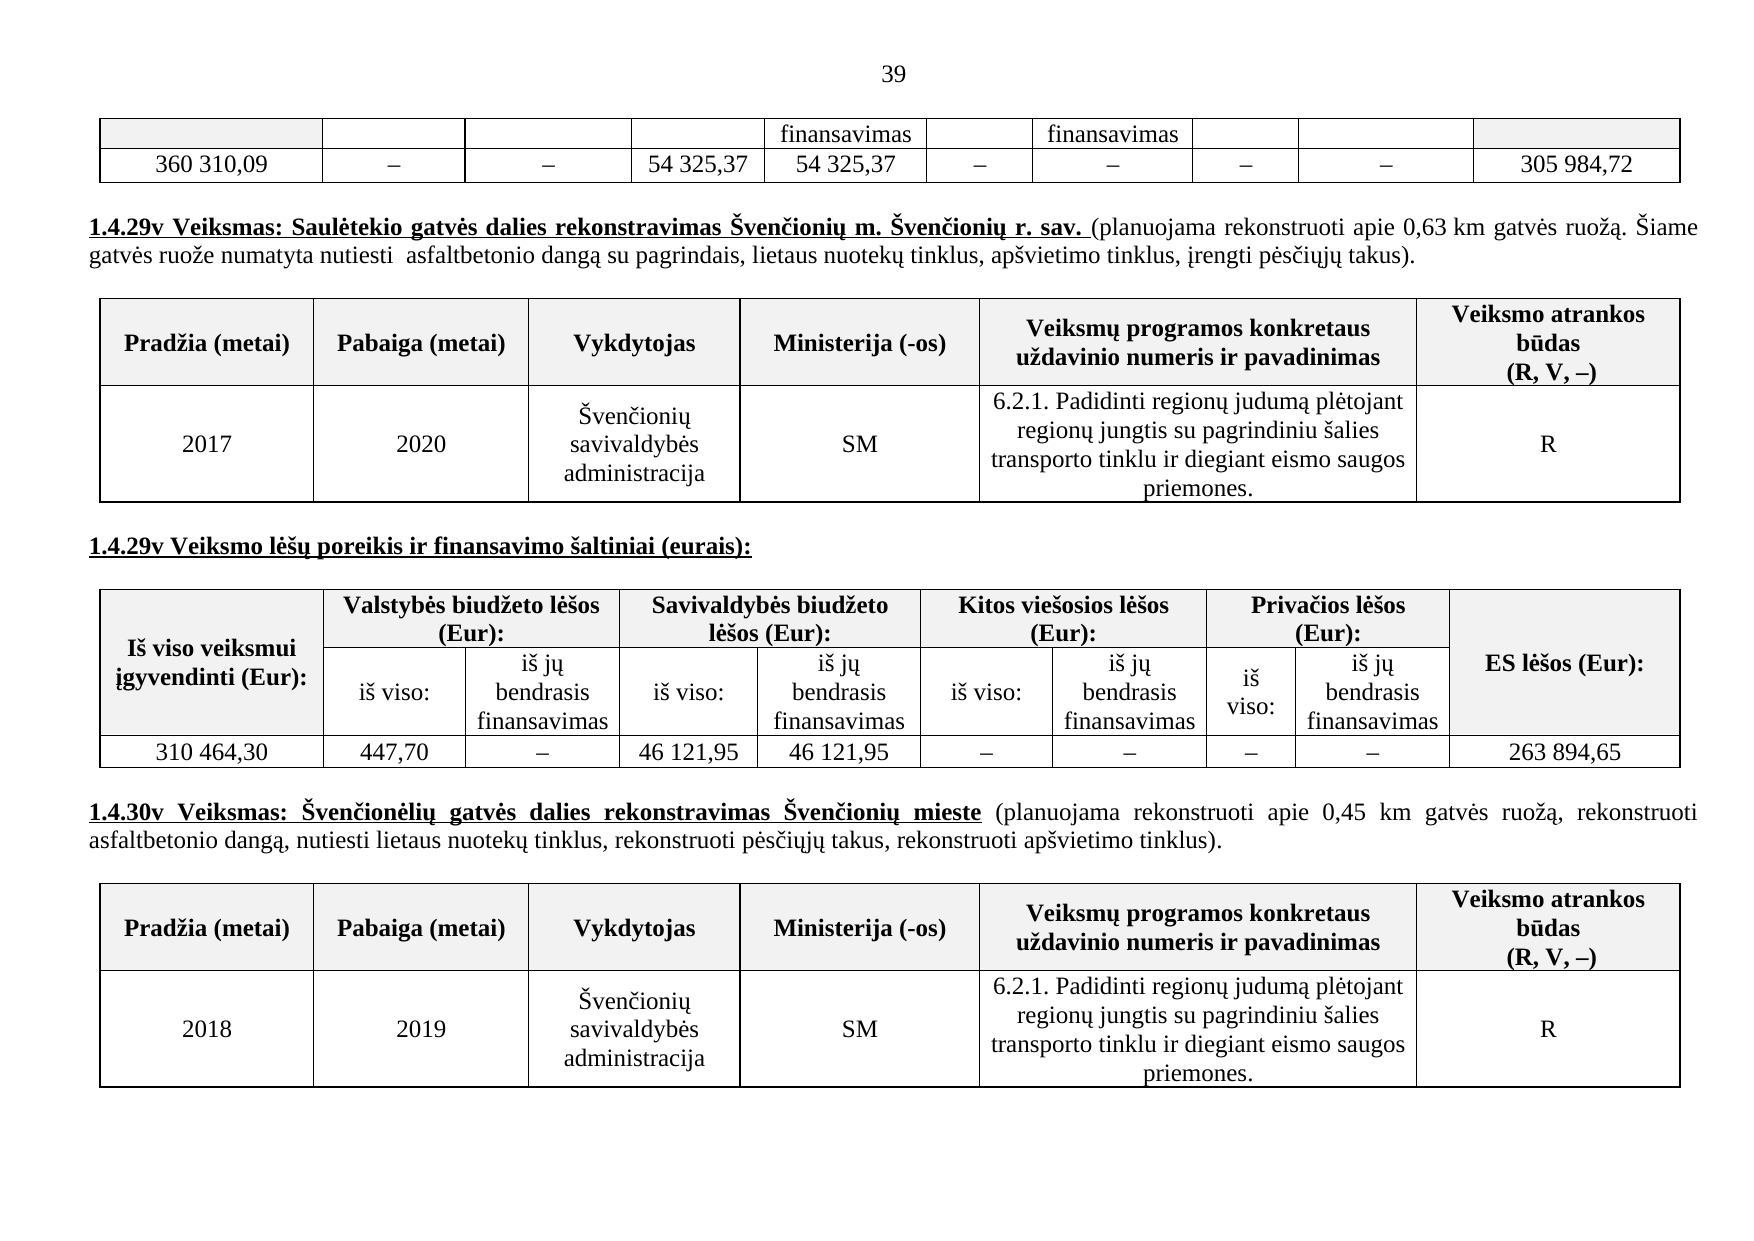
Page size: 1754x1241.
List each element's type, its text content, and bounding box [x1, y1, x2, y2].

table_header ES lėšos (Eur): [1450, 590, 1679, 734]
text 1.4.29v Veiksmas: Saulėtekio gatvės dalies rekonstravimas Švenčionių m. Švenčionių r. sav. (planuojama rekonstruoti apie 0,63 km gatvės ruožą. Šiame gatvės ruože numatyta nutiesti asfaltbetonio dangą su pagrindais, lietaus nuotekų tinklus, apšvietimo tinklus, įrengti pėsčiųjų takus). [89, 212, 1698, 269]
table_cell – [1053, 736, 1206, 767]
table_cell iš jų bendrasis finansavimas [1053, 648, 1206, 734]
table_cell iš viso: [324, 648, 465, 734]
table_header Veiksmo atrankos būdas (R, V, –) [1417, 884, 1679, 970]
table_cell – [1207, 736, 1295, 767]
table_header Ministerija (-os) [741, 299, 979, 385]
table_cell R [1417, 971, 1679, 1086]
table_cell – [466, 736, 619, 767]
text 1.4.29v Veiksmo lėšų poreikis ir finansavimo šaltiniai (eurais): [89, 531, 1698, 560]
table_cell 360 310,09 [101, 149, 322, 182]
table_cell – [927, 149, 1032, 182]
table_header Pabaiga (metai) [314, 299, 528, 385]
table_cell [323, 119, 464, 148]
table_cell 46 121,95 [758, 736, 920, 767]
table_cell 54 325,37 [632, 149, 764, 182]
table_cell – [1299, 149, 1473, 182]
table_cell [466, 119, 631, 148]
table_cell 263 894,65 [1450, 736, 1679, 767]
table_cell 2017 [101, 386, 313, 501]
table_header Kitos viešosios lėšos (Eur): [921, 590, 1206, 647]
table_cell 447,70 [324, 736, 465, 767]
table_header Valstybės biudžeto lėšos (Eur): [324, 590, 619, 647]
table_header Pradžia (metai) [101, 299, 313, 385]
table_cell [1193, 119, 1298, 148]
table_header Pradžia (metai) [101, 884, 313, 970]
table_header Vykdytojas [529, 884, 739, 970]
table_cell – [1296, 736, 1449, 767]
table_cell – [1193, 149, 1298, 182]
text 1.4.30v Veiksmas: Švenčionėlių gatvės dalies rekonstravimas Švenčionių mieste (planuojama rekonstruoti apie 0,45 km gatvės ruožą, rekonstruoti asfaltbetonio dangą, nutiesti lietaus nuotekų tinklus, rekonstruoti pėsčiųjų takus, rekonstruoti apšvietimo tinklus). [89, 797, 1698, 854]
table_cell finansavimas [765, 119, 926, 148]
table_header Ministerija (-os) [741, 884, 979, 970]
table_cell 6.2.1. Padidinti regionų judumą plėtojant regionų jungtis su pagrindiniu šalies transporto tinklu ir diegiant eismo saugos priemones. [980, 386, 1416, 501]
table_cell [1299, 119, 1473, 148]
table_cell iš jų bendrasis finansavimas [466, 648, 619, 734]
table_cell iš jų bendrasis finansavimas [758, 648, 920, 734]
table_cell – [323, 149, 464, 182]
table_cell – [921, 736, 1052, 767]
table_cell 2020 [314, 386, 528, 501]
table_header Privačios lėšos (Eur): [1207, 590, 1449, 647]
table_cell iš viso: [1207, 648, 1295, 734]
table_cell iš viso: [921, 648, 1052, 734]
table_header Iš viso veiksmui įgyvendinti (Eur): [101, 590, 323, 734]
table_header [1474, 119, 1679, 148]
table_cell R [1417, 386, 1679, 501]
table_cell SM [741, 971, 979, 1086]
table_cell iš jų bendrasis finansavimas [1296, 648, 1449, 734]
table_cell – [1033, 149, 1192, 182]
table_cell 6.2.1. Padidinti regionų judumą plėtojant regionų jungtis su pagrindiniu šalies transporto tinklu ir diegiant eismo saugos priemones. [980, 971, 1416, 1086]
table_cell 305 984,72 [1474, 149, 1679, 182]
table_header Veiksmo atrankos būdas (R, V, –) [1417, 299, 1679, 385]
table_cell iš viso: [620, 648, 757, 734]
table_cell finansavimas [1033, 119, 1192, 148]
table_cell 2019 [314, 971, 528, 1086]
table_header Veiksmų programos konkretaus uždavinio numeris ir pavadinimas [980, 299, 1416, 385]
table_cell 46 121,95 [620, 736, 757, 767]
table_cell Švenčionių savivaldybės administracija [529, 386, 739, 501]
table_header Savivaldybės biudžeto lėšos (Eur): [620, 590, 920, 647]
table_cell – [466, 149, 631, 182]
table_cell SM [741, 386, 979, 501]
table_header Veiksmų programos konkretaus uždavinio numeris ir pavadinimas [980, 884, 1416, 970]
table_cell [927, 119, 1032, 148]
table_header [101, 119, 322, 148]
table_cell 310 464,30 [101, 736, 323, 767]
table_cell 2018 [101, 971, 313, 1086]
table_cell Švenčionių savivaldybės administracija [529, 971, 739, 1086]
table_header Pabaiga (metai) [314, 884, 528, 970]
table_cell 54 325,37 [765, 149, 926, 182]
table_cell [632, 119, 764, 148]
table_header Vykdytojas [529, 299, 739, 385]
